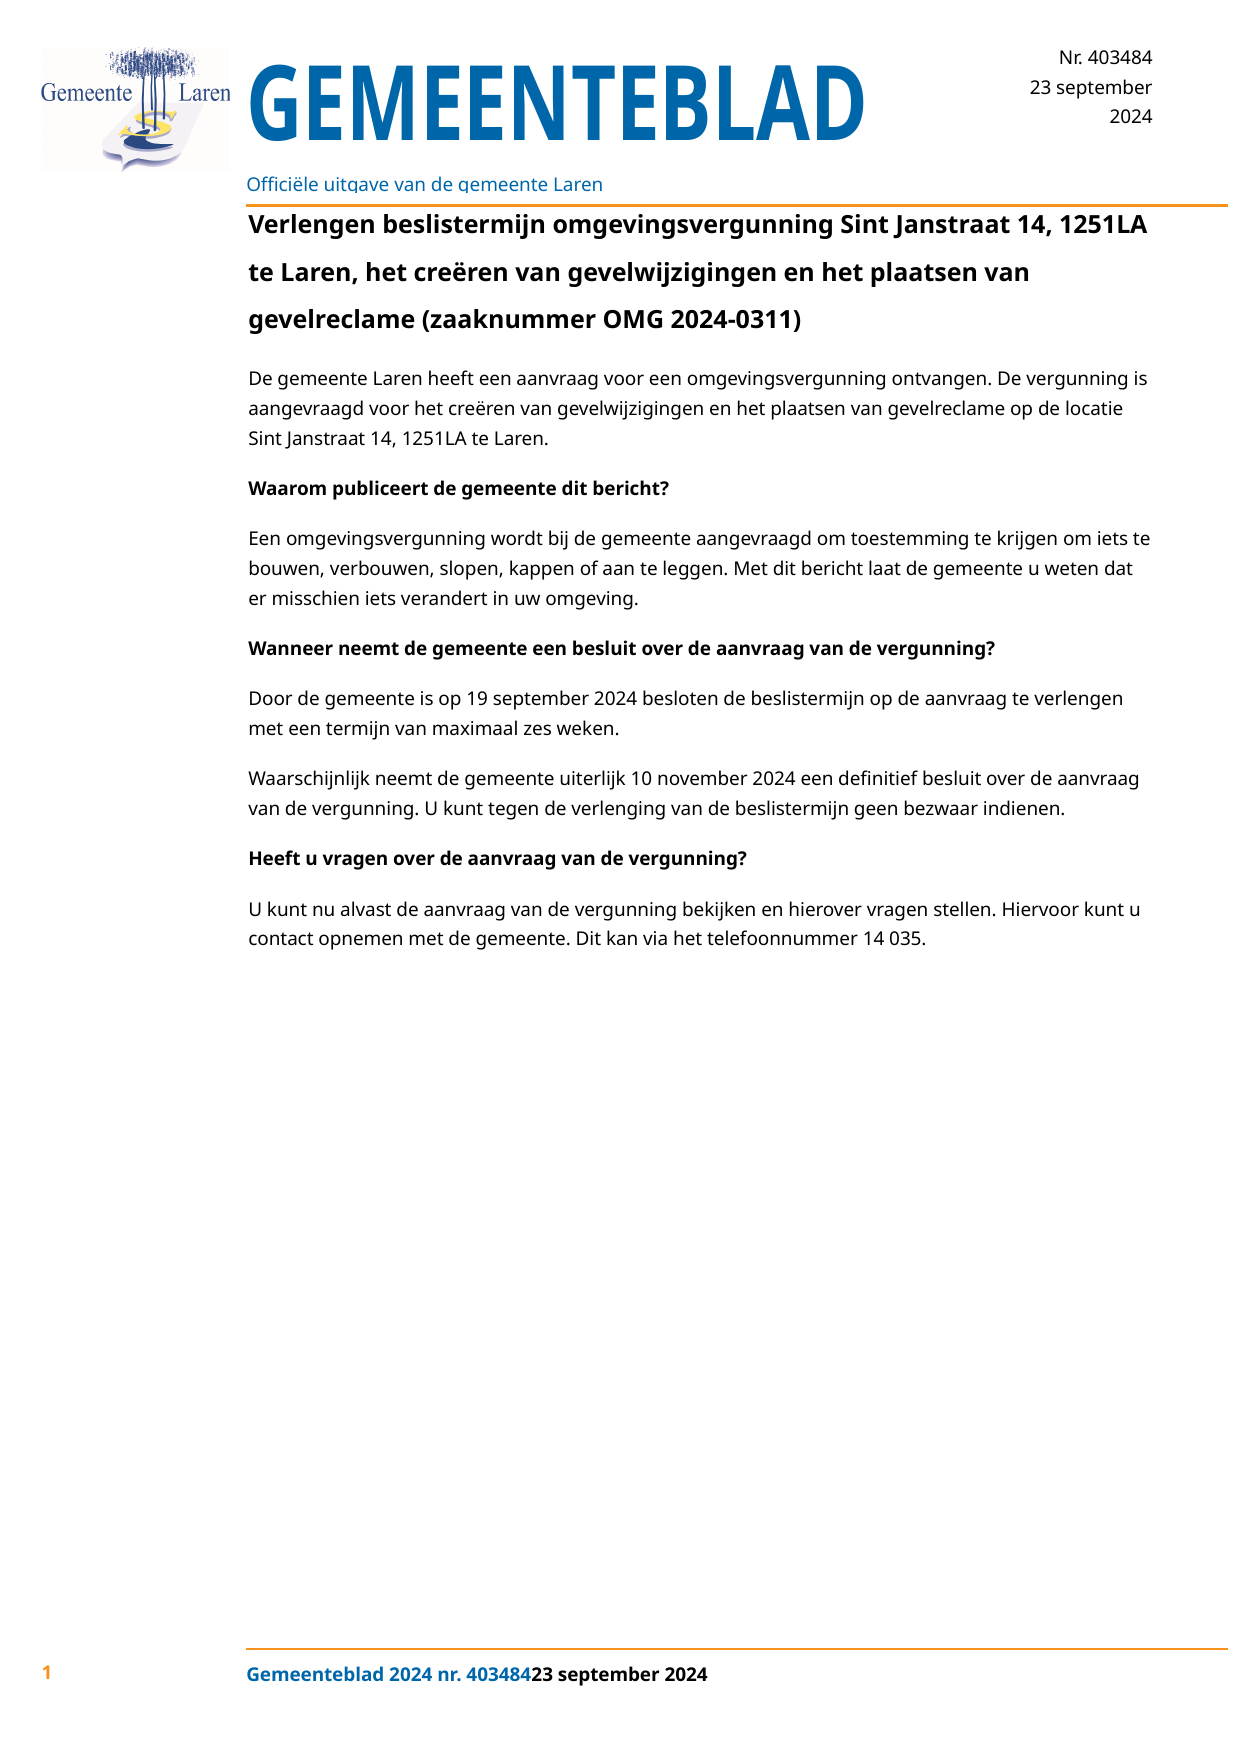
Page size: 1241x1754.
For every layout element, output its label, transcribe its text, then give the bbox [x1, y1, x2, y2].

text Verlengen beslistermijn omgevingsvergunning Sint Janstraat 14, 1251LA te Laren, het creëren van gevelwijzigingen en het plaatsen van gevelreclame (zaaknummer OMG 2024-0311) [248, 207, 1152, 336]
text Waarom publiceert de gemeente dit bericht? [248, 475, 1152, 501]
text Waarschijnlijk neemt de gemeente uiterlijk 10 november 2024 een definitief besluit over de aanvraag van de vergunning. U kunt tegen de verlenging van de beslistermijn geen bezwaar indienen. [248, 766, 1152, 821]
text Een omgevingsvergunning wordt bij de gemeente aangevraagd om toestemming te krijgen om iets te bouwen, verbouwen, slopen, kappen of aan te leggen. Met dit bericht laat de gemeente u weten dat er misschien iets verandert in uw omgeving. [248, 526, 1152, 610]
text Wanneer neemt de gemeente een besluit over de aanvraag van de vergunning? [248, 635, 1152, 661]
text U kunt nu alvast de aanvraag van de vergunning bekijken en hierover vragen stellen. Hiervoor kunt u contact opnemen met de gemeente. Dit kan via het telefoonnummer 14 035. [248, 896, 1152, 951]
text Door de gemeente is op 19 september 2024 besloten de beslistermijn op de aanvraag te verlengen met een termijn van maximaal zes weken. [248, 686, 1152, 741]
picture [41, 47, 231, 172]
text Heeft u vragen over de aanvraag van de vergunning? [248, 846, 1152, 871]
text De gemeente Laren heeft een aanvraag voor een omgevingsvergunning ontvangen. De vergunning is aangevraagd voor het creëren van gevelwijzigingen en het plaatsen van gevelreclame op de locatie Sint Janstraat 14, 1251LA te Laren. [248, 366, 1152, 450]
